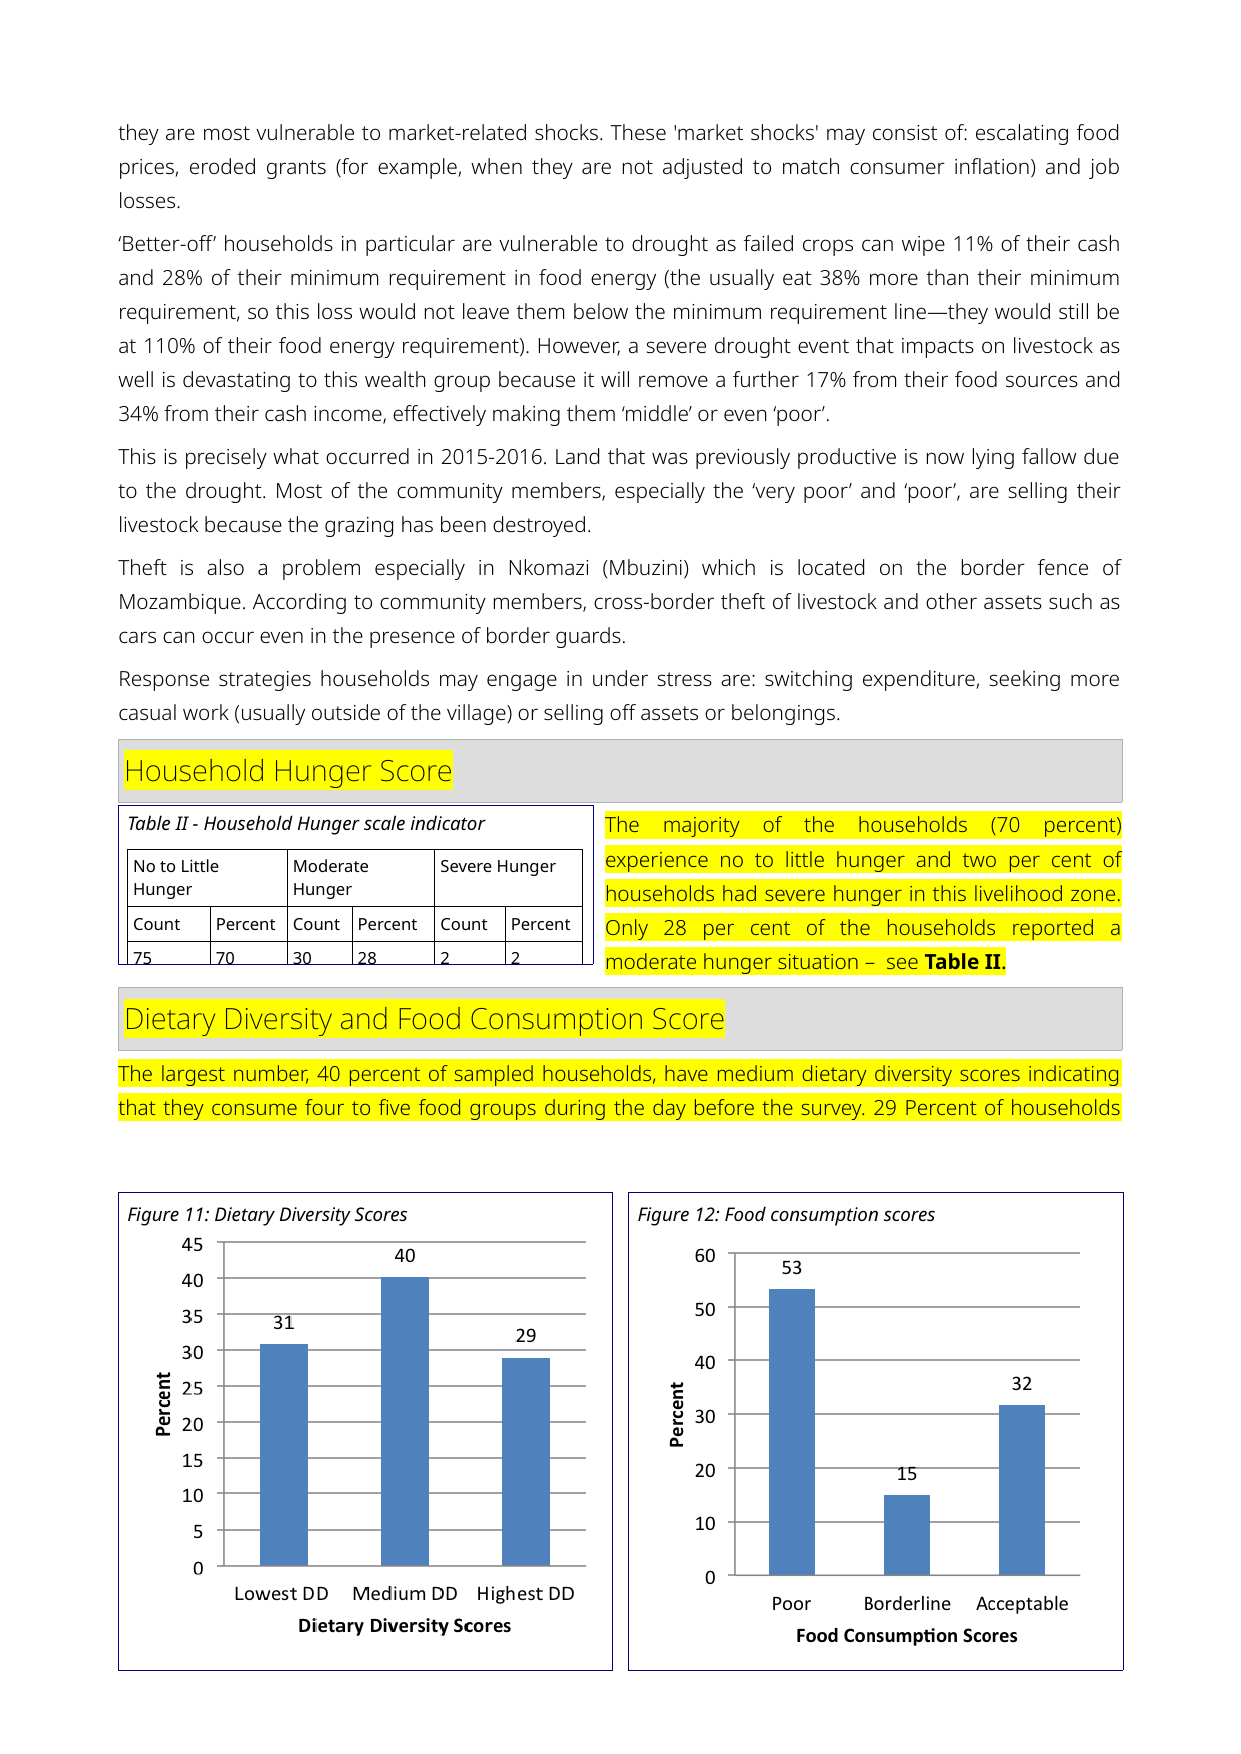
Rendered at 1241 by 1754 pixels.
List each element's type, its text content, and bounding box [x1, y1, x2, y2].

picture [643, 1238, 1107, 1660]
text Figure 11: Dietary Diversity Scores [127, 1201, 603, 1226]
text ‘Better-off’ households in particular are vulnerable to drought as failed crops can wipe 11% of their cash and 28% of their minimum requirement in food energy (the usually eat 38% more than their minimum requirement, so this loss would not leave them below the minimum requirement line—they would still be at 110% of their food energy requirement). However, a severe drought event that impacts on livestock as well is devastating to this wealth group because it will remove a further 17% from their food sources and 34% from their cash income, effectively making them ‘middle’ or even ‘poor’. [118, 229, 1122, 428]
text Table II - Household Hunger scale indicator [127, 811, 584, 836]
text The largest number, 40 percent of sampled households, have medium dietary diversity scores indicating that they consume four to five food groups during the day before the survey. 29 Percent of households [118, 1059, 1122, 1121]
text The majority of the households (70 percent) experience no to little hunger and two per cent of households had severe hunger in this livelihood zone. Only 28 per cent of the households reported a moderate hunger situation – see Table II. [118, 806, 1122, 975]
table_cell 30 [288, 942, 352, 964]
table_header Dietary Diversity and Food Consumption Score [119, 988, 1122, 1050]
table_cell Percent [353, 907, 434, 941]
text Theft is also a problem especially in Nkomazi (Mbuzini) which is located on the border fence of Mozambique. According to community members, cross-border theft of livestock and other assets such as cars can occur even in the presence of border guards. [118, 553, 1122, 650]
table_cell Percent [506, 907, 582, 941]
text Response strategies households may engage in under stress are: switching expenditure, seeking more casual work (usually outside of the village) or selling off assets or belongings. [118, 664, 1122, 727]
table_cell 75 [128, 942, 210, 964]
table_header Moderate Hunger [288, 850, 434, 906]
text [119, 1193, 612, 1670]
table_cell 70 [211, 942, 287, 964]
text they are most vulnerable to market-related shocks. These 'market shocks' may consist of: escalating food prices, eroded grants (for example, when they are not adjusted to match consumer inflation) and job losses. [118, 118, 1122, 215]
table_cell Count [435, 907, 505, 941]
text Figure 12: Food consumption scores [637, 1201, 1114, 1226]
table_cell Percent [211, 907, 287, 941]
text [629, 1193, 1123, 1670]
table_cell 28 [353, 942, 434, 964]
table_header Severe Hunger [435, 850, 582, 906]
table_cell 2 [506, 942, 582, 964]
table_header Household Hunger Score [119, 740, 1122, 802]
table_cell Count [128, 907, 210, 941]
table_cell Count [288, 907, 352, 941]
table_cell 2 [435, 942, 505, 964]
table_header No to Little Hunger [128, 850, 287, 906]
text This is precisely what occurred in 2015-2016. Land that was previously productive is now lying fallow due to the drought. Most of the community members, especially the ‘very poor’ and ‘poor’, are selling their livestock because the grazing has been destroyed. [118, 442, 1122, 539]
picture [129, 1227, 591, 1648]
